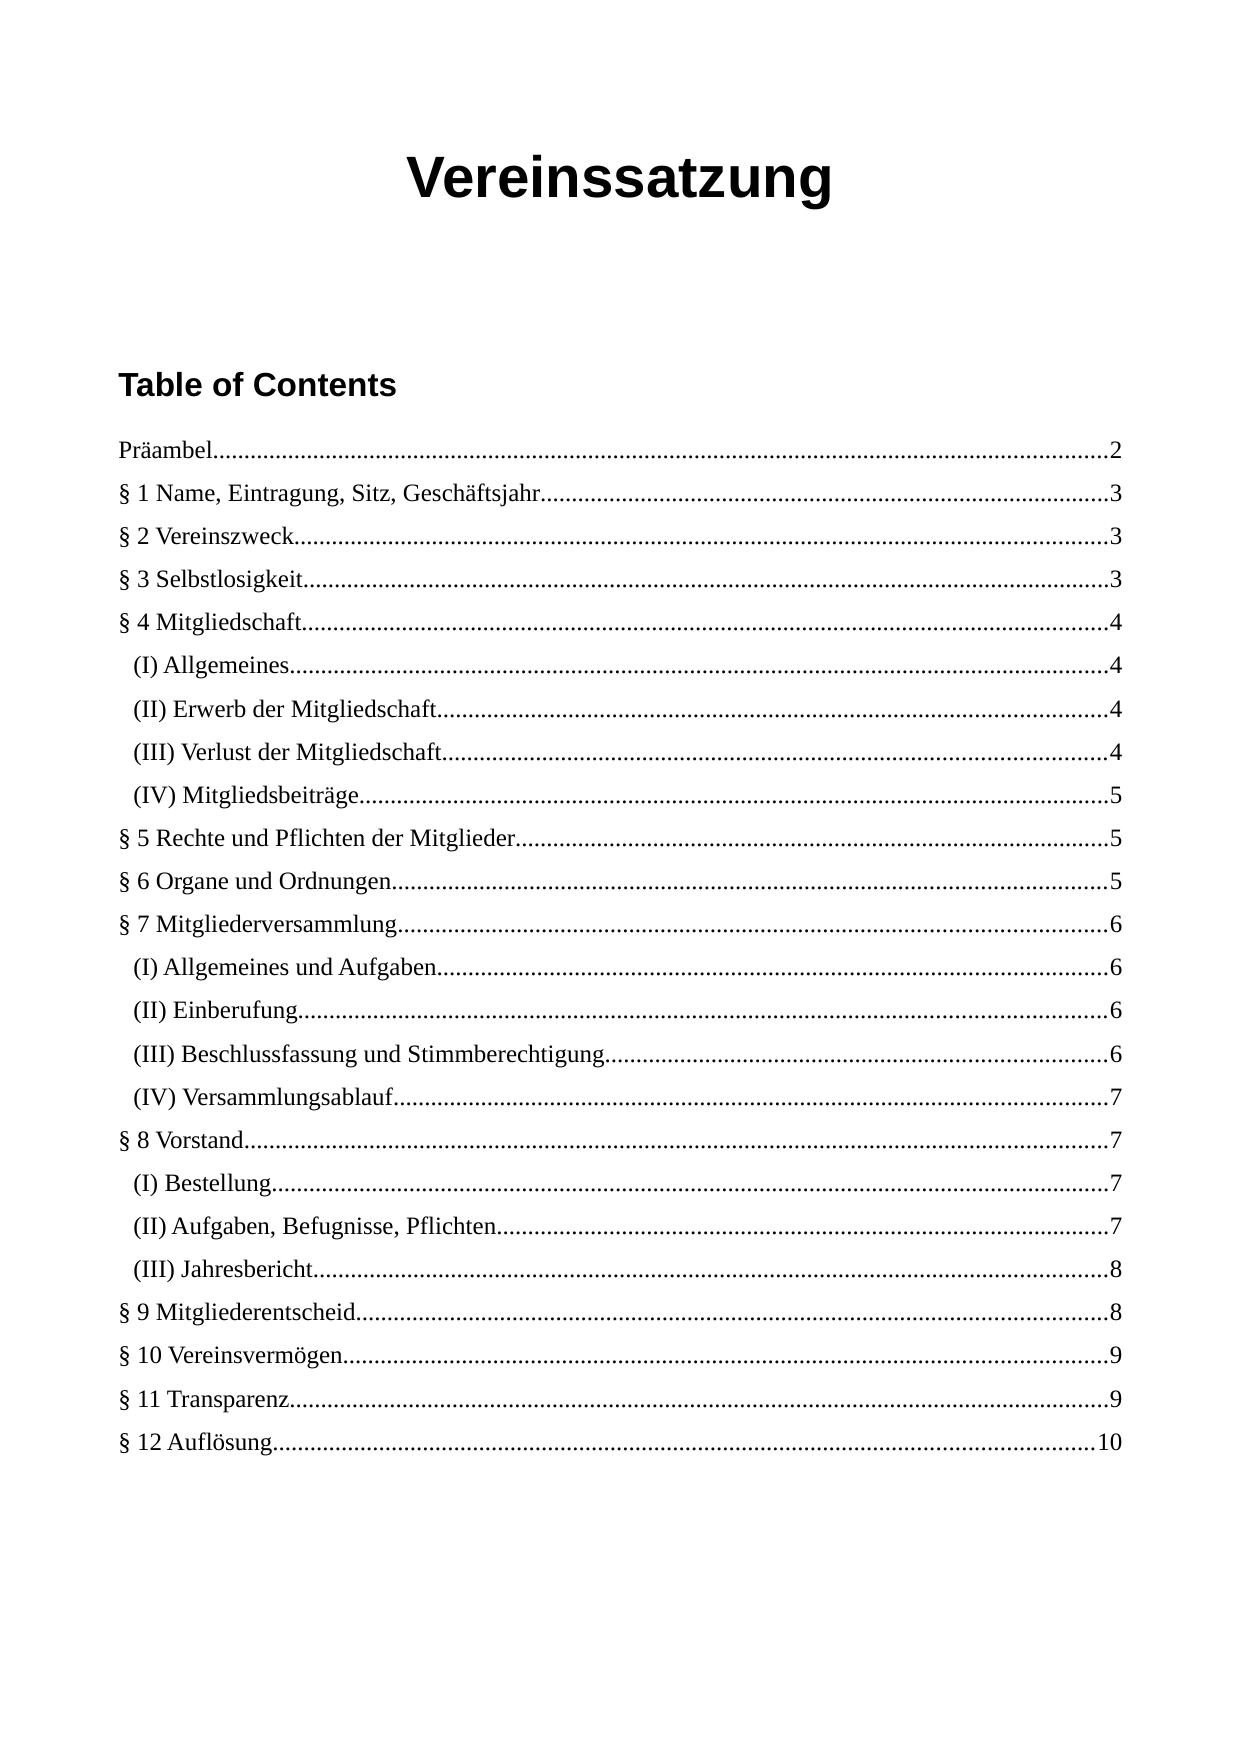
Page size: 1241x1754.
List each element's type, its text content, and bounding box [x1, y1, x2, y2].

text § 10 Vereinsvermögen 9 [118, 1341, 1122, 1369]
text (I) Allgemeines und Aufgaben 6 [133, 952, 1122, 981]
text § 11 Transparenz 9 [118, 1384, 1122, 1412]
text (III) Verlust der Mitgliedschaft 4 [133, 737, 1122, 766]
text § 1 Name, Eintragung, Sitz, Geschäftsjahr 3 [118, 478, 1122, 507]
text (IV) Versammlungsablauf 7 [133, 1082, 1122, 1111]
text (III) Beschlussfassung und Stimmberechtigung 6 [133, 1039, 1122, 1067]
text § 4 Mitgliedschaft 4 [118, 607, 1122, 636]
text (III) Jahresbericht 8 [133, 1254, 1122, 1283]
text (I) Bestellung 7 [133, 1168, 1122, 1197]
text § 6 Organe und Ordnungen 5 [118, 866, 1122, 895]
text (I) Allgemeines 4 [133, 651, 1122, 679]
text (II) Aufgaben, Befugnisse, Pflichten 7 [133, 1211, 1122, 1240]
subtitle Table of Contents [118, 365, 1122, 403]
title Vereinssatzung [118, 143, 1122, 210]
text § 8 Vorstand 7 [118, 1125, 1122, 1154]
text § 2 Vereinszweck 3 [118, 521, 1122, 550]
text (II) Einberufung 6 [133, 996, 1122, 1024]
text § 7 Mitgliederversammlung 6 [118, 909, 1122, 938]
text § 5 Rechte und Pflichten der Mitglieder 5 [118, 823, 1122, 852]
text § 9 Mitgliederentscheid 8 [118, 1297, 1122, 1326]
text (IV) Mitgliedsbeiträge 5 [133, 780, 1122, 809]
text Präambel 2 [118, 435, 1122, 464]
text § 12 Auflösung 10 [118, 1427, 1122, 1456]
text (II) Erwerb der Mitgliedschaft 4 [133, 694, 1122, 722]
text § 3 Selbstlosigkeit 3 [118, 564, 1122, 593]
